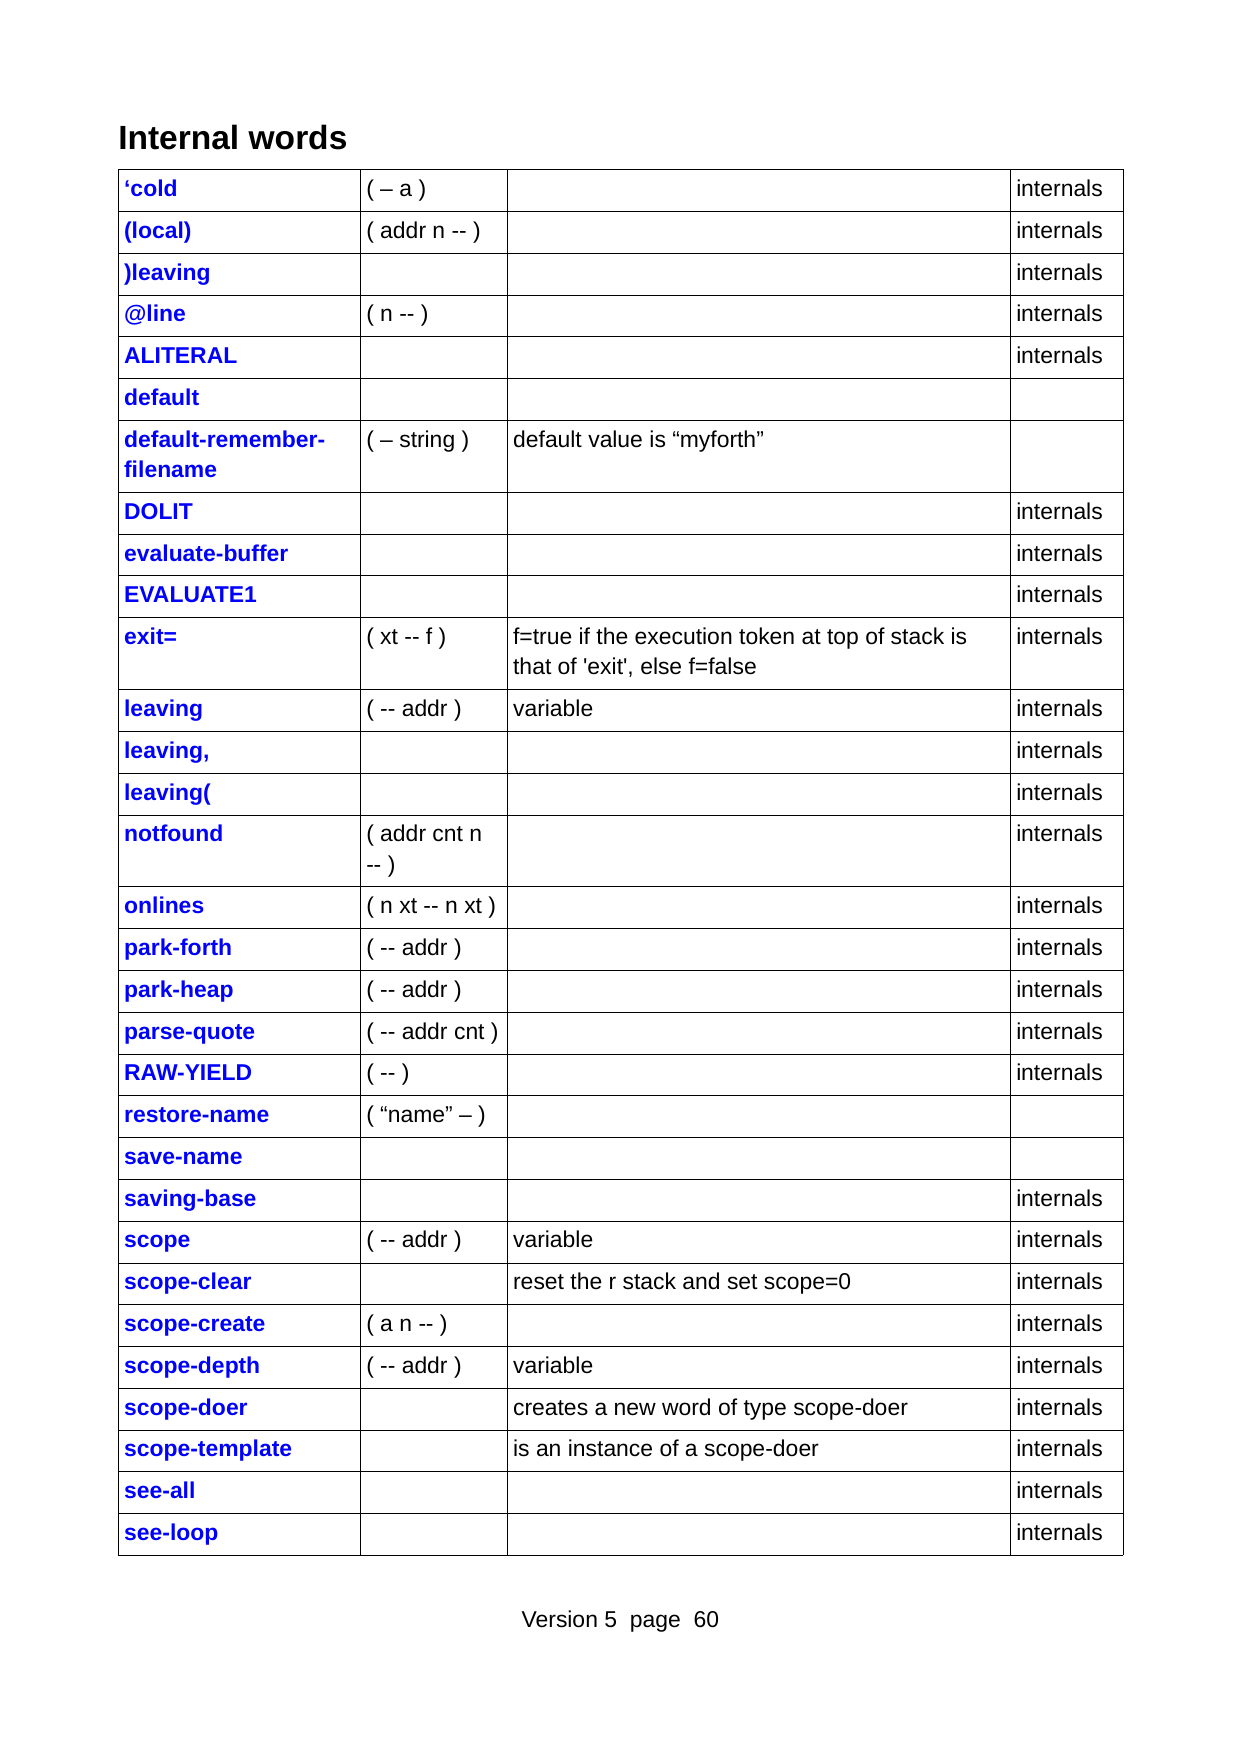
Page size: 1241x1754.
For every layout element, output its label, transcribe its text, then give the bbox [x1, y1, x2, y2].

table_cell [508, 1138, 1010, 1179]
table_cell DOLIT [119, 493, 360, 534]
table_cell variable [508, 1222, 1010, 1262]
table_cell ( -- addr ) [361, 971, 507, 1012]
table_cell RAW-YIELD [119, 1055, 360, 1095]
table_cell internals [1011, 296, 1123, 336]
table_cell scope-clear [119, 1264, 360, 1304]
table_cell ( -- addr ) [361, 1347, 507, 1388]
table_header internals [1011, 170, 1123, 211]
table_cell [508, 1013, 1010, 1053]
table_cell ( xt -- f ) [361, 618, 507, 689]
table_cell [508, 774, 1010, 814]
table_header ( – a ) [361, 170, 507, 211]
table_cell [361, 493, 507, 534]
table_cell [361, 1514, 507, 1555]
table_cell internals [1011, 1431, 1123, 1471]
table_header ‘cold [119, 170, 360, 211]
table_cell [508, 929, 1010, 970]
subtitle Internal words [118, 118, 1122, 157]
table_cell internals [1011, 1222, 1123, 1262]
table_cell ( n -- ) [361, 296, 507, 336]
table_cell default-remember-filename [119, 421, 360, 492]
table_cell internals [1011, 1055, 1123, 1095]
table_cell [361, 1180, 507, 1221]
table_cell [361, 1264, 507, 1304]
table_cell internals [1011, 535, 1123, 575]
table_cell park-forth [119, 929, 360, 970]
table_cell scope [119, 1222, 360, 1262]
table_cell ( n xt -- n xt ) [361, 887, 507, 928]
table_cell (local) [119, 212, 360, 253]
table_cell [508, 1514, 1010, 1555]
table_cell [361, 576, 507, 617]
table_cell internals [1011, 1180, 1123, 1221]
table_cell leaving [119, 690, 360, 731]
table_cell )leaving [119, 254, 360, 294]
table_cell ( -- addr ) [361, 690, 507, 731]
table_cell [508, 337, 1010, 378]
table_cell [361, 774, 507, 814]
table_cell internals [1011, 887, 1123, 928]
table_cell internals [1011, 816, 1123, 886]
table_cell [508, 254, 1010, 294]
table_cell ( -- addr cnt ) [361, 1013, 507, 1053]
table_cell notfound [119, 816, 360, 886]
table_cell f=true if the execution token at top of stack is that of 'exit', else f=false [508, 618, 1010, 689]
table_cell default value is “myforth” [508, 421, 1010, 492]
table_cell @line [119, 296, 360, 336]
table_cell [361, 254, 507, 294]
table_cell exit= [119, 618, 360, 689]
table_cell internals [1011, 1013, 1123, 1053]
table_cell park-heap [119, 971, 360, 1012]
table_cell internals [1011, 1347, 1123, 1388]
table_cell leaving( [119, 774, 360, 814]
table_cell ( “name” – ) [361, 1096, 507, 1137]
table_cell internals [1011, 690, 1123, 731]
table_cell [508, 1096, 1010, 1137]
table_cell [361, 1389, 507, 1429]
table_cell scope-depth [119, 1347, 360, 1388]
table_cell ( -- addr ) [361, 929, 507, 970]
table_cell internals [1011, 618, 1123, 689]
table_cell internals [1011, 1264, 1123, 1304]
table_cell ( addr cnt n -- ) [361, 816, 507, 886]
table_cell onlines [119, 887, 360, 928]
table_cell internals [1011, 971, 1123, 1012]
table_cell variable [508, 1347, 1010, 1388]
table_cell ( – string ) [361, 421, 507, 492]
table_cell scope-create [119, 1305, 360, 1346]
table_cell [508, 1472, 1010, 1513]
table_cell [361, 337, 507, 378]
table_cell internals [1011, 929, 1123, 970]
table_cell is an instance of a scope-doer [508, 1431, 1010, 1471]
table_cell ( a n -- ) [361, 1305, 507, 1346]
table_cell internals [1011, 1389, 1123, 1429]
table_cell [508, 535, 1010, 575]
table_cell [1011, 1138, 1123, 1179]
table_cell [508, 379, 1010, 420]
table_cell ALITERAL [119, 337, 360, 378]
table_cell [508, 1180, 1010, 1221]
table_cell internals [1011, 212, 1123, 253]
table_cell default [119, 379, 360, 420]
table_cell scope-doer [119, 1389, 360, 1429]
table_cell restore-name [119, 1096, 360, 1137]
table_cell see-all [119, 1472, 360, 1513]
table_cell reset the r stack and set scope=0 [508, 1264, 1010, 1304]
table_cell [508, 212, 1010, 253]
table_cell [1011, 1096, 1123, 1137]
table_cell [508, 296, 1010, 336]
table_cell creates a new word of type scope-doer [508, 1389, 1010, 1429]
table_cell [361, 1472, 507, 1513]
table_cell scope-template [119, 1431, 360, 1471]
table_cell [1011, 421, 1123, 492]
table_cell internals [1011, 254, 1123, 294]
table_cell see-loop [119, 1514, 360, 1555]
table_cell internals [1011, 732, 1123, 773]
table_cell [508, 493, 1010, 534]
table_cell internals [1011, 576, 1123, 617]
table_cell parse-quote [119, 1013, 360, 1053]
table_cell [361, 379, 507, 420]
table_cell [361, 732, 507, 773]
table_cell variable [508, 690, 1010, 731]
table_cell [361, 535, 507, 575]
table_cell [361, 1138, 507, 1179]
table_cell ( -- ) [361, 1055, 507, 1095]
table_cell evaluate-buffer [119, 535, 360, 575]
table_cell internals [1011, 774, 1123, 814]
table_cell internals [1011, 337, 1123, 378]
table_cell internals [1011, 1472, 1123, 1513]
table_header [508, 170, 1010, 211]
table_cell [1011, 379, 1123, 420]
table_cell [508, 971, 1010, 1012]
table_cell ( -- addr ) [361, 1222, 507, 1262]
table_cell internals [1011, 493, 1123, 534]
table_cell EVALUATE1 [119, 576, 360, 617]
table_cell [508, 816, 1010, 886]
table_cell internals [1011, 1514, 1123, 1555]
table_cell [508, 887, 1010, 928]
table_cell save-name [119, 1138, 360, 1179]
table_cell [508, 576, 1010, 617]
table_cell saving-base [119, 1180, 360, 1221]
table_cell leaving, [119, 732, 360, 773]
table_cell [508, 1305, 1010, 1346]
table_cell [361, 1431, 507, 1471]
table_cell ( addr n -- ) [361, 212, 507, 253]
table_cell internals [1011, 1305, 1123, 1346]
table_cell [508, 1055, 1010, 1095]
table_cell [508, 732, 1010, 773]
